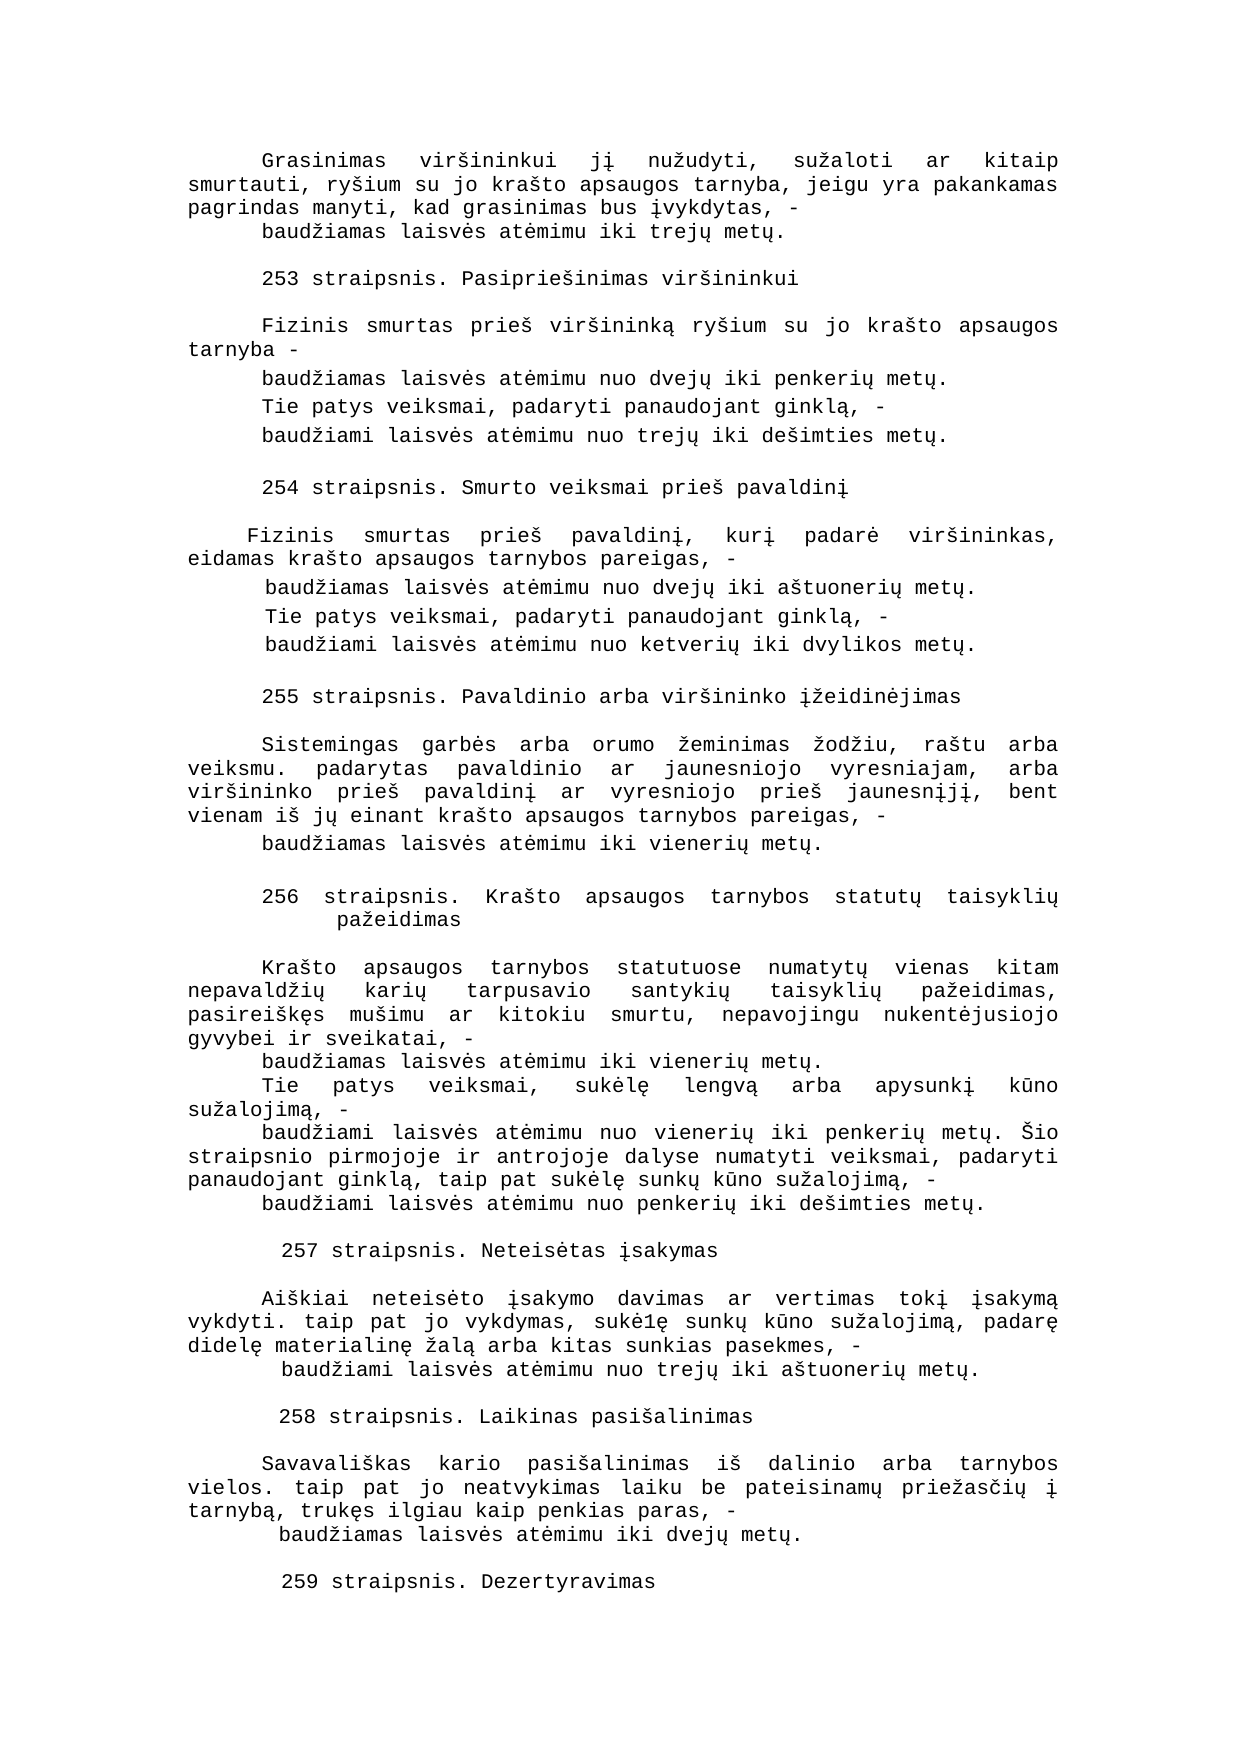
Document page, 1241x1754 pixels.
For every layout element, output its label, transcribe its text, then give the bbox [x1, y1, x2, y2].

text Sistemingas garbės arba orumo žeminimas žodžiu, raštu arba veiksmu. padarytas pavaldinio ar jaunesniojo vyresniajam, arba viršininko prieš pavaldinį ar vyresniojo prieš jaunesnįjį, bent vienam iš jų einant krašto apsaugos tarnybos pareigas, - [187, 734, 1059, 828]
text baudžiamas laisvės atėmimu iki trejų metų. [207, 221, 1059, 244]
text Fizinis smurtas prieš pavaldinį, kurį padarė viršininkas, eidamas krašto apsaugos tarnybos pareigas, - [187, 525, 1059, 572]
text Fizinis smurtas prieš viršininką ryšium su jo krašto apsaugos tarnyba - [187, 316, 1059, 363]
text baudžiamas laisvės atėmimu iki vienerių metų. [207, 1051, 1059, 1075]
text 257 straipsnis. Neteisėtas įsakymas [207, 1240, 1059, 1264]
text baudžiami laisvės atėmimu nuo ketverių iki dvylikos metų. [205, 634, 1059, 658]
text Tie patys veiksmai, padaryti panaudojant ginklą, - [205, 396, 1059, 420]
text baudžiami laisvės atėmimu nuo trejų iki aštuonerių metų. [207, 1359, 1059, 1382]
text Krašto apsaugos tarnybos statutuose numatytų vienas kitam nepavaldžių karių tarpusavio santykių taisyklių pažeidimas, pasireiškęs mušimu ar kitokiu smurtu, nepavojingu nukentėjusiojo gyvybei ir sveikatai, - [187, 957, 1059, 1051]
text Grasinimas viršininkui jį nužudyti, sužaloti ar kitaip smurtauti, ryšium su jo krašto apsaugos tarnyba, jeigu yra pakankamas pagrindas manyti, kad grasinimas bus įvykdytas, - [187, 150, 1059, 221]
text baudžiami laisvės atėmimu nuo vienerių iki penkerių metų. Šio straipsnio pirmojoje ir antrojoje dalyse numatyti veiksmai, padaryti panaudojant ginklą, taip pat sukėlę sunkų kūno sužalojimą, - [187, 1122, 1059, 1193]
text 255 straipsnis. Pavaldinio arba viršininko įžeidinėjimas [206, 687, 1059, 710]
text baudžiami laisvės atėmimu nuo trejų iki dešimties metų. [205, 425, 1059, 449]
text 253 straipsnis. Pasipriešinimas viršininkui [206, 268, 1059, 292]
text 254 straipsnis. Smurto veiksmai prieš pavaldinį [206, 477, 1059, 501]
text baudžiamas laisvės atėmimu nuo dvejų iki penkerių metų. [205, 368, 1059, 391]
text 259 straipsnis. Dezertyravimas [207, 1571, 1059, 1595]
text baudžiami laisvės atėmimu nuo penkerių iki dešimties metų. [207, 1193, 1059, 1217]
text Tie patys veiksmai, padaryti panaudojant ginklą, - [205, 606, 1059, 629]
text baudžiamas laisvės atėmimu iki dvejų metų. [204, 1524, 1059, 1548]
text Aiškiai neteisėto įsakymo davimas ar vertimas tokį įsakymą vykdyti. taip pat jo vykdymas, sukė1ę sunkų kūno sužalojimą, padarę didelę materialinę žalą arba kitas sunkias pasekmes, - [187, 1288, 1059, 1359]
text baudžiamas laisvės atėmimu iki vienerių metų. [202, 833, 1059, 857]
text Savavališkas kario pasišalinimas iš dalinio arba tarnybos vielos. taip pat jo neatvykimas laiku be pateisinamų priežasčių į tarnybą, trukęs ilgiau kaip penkias paras, - [187, 1453, 1059, 1524]
text 258 straipsnis. Laikinas pasišalinimas [204, 1406, 1059, 1429]
text Tie patys veiksmai, sukėlę lengvą arba apysunkį kūno sužalojimą, - [187, 1075, 1059, 1122]
text 256 straipsnis. Krašto apsaugos tarnybos statutų taisyklių pažeidimas [261, 886, 1059, 933]
text baudžiamas laisvės atėmimu nuo dvejų iki aštuonerių metų. [205, 577, 1059, 601]
